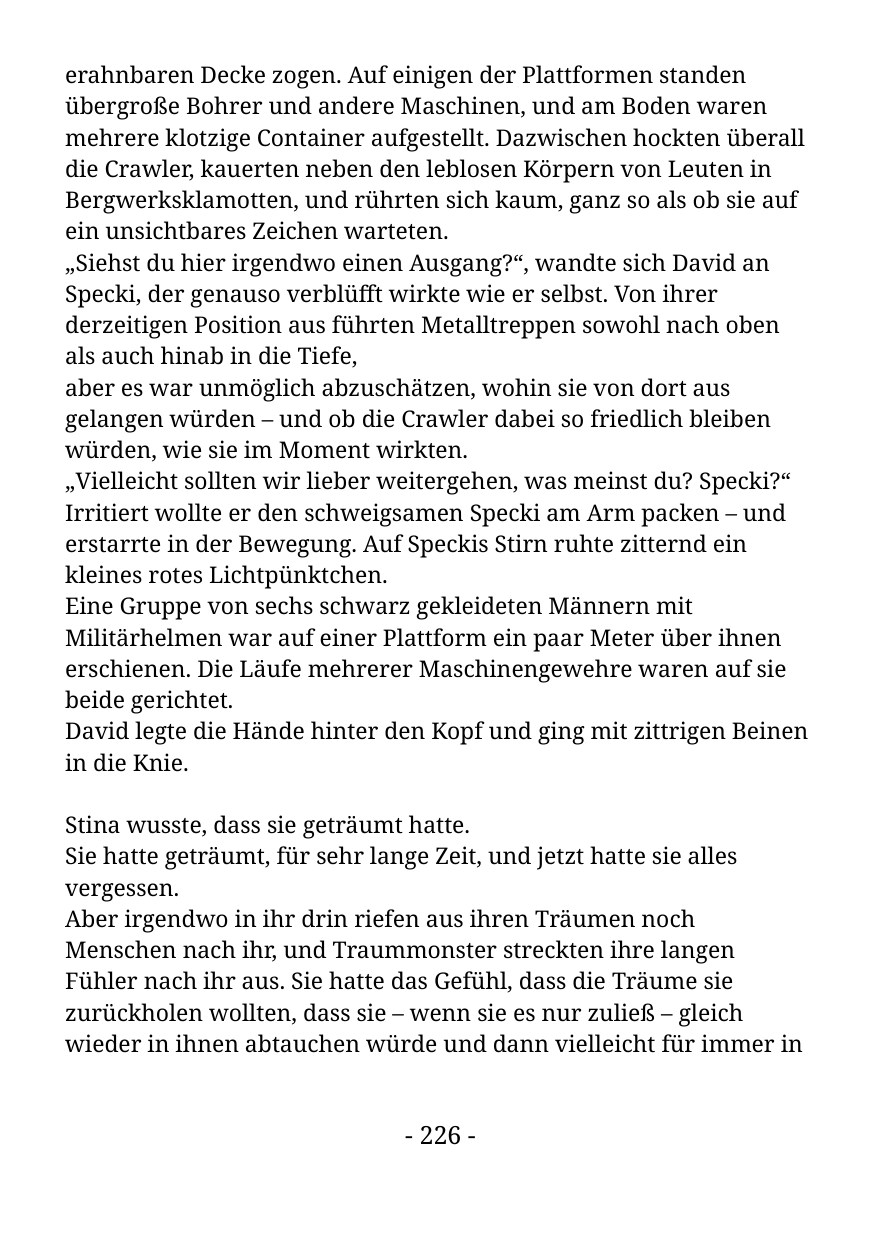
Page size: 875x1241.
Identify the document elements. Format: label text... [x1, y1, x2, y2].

text aber es war unmöglich abzuschätzen, wohin sie von dort aus gelangen würden – und ob die Crawler dabei so friedlich bleiben würden, wie sie im Moment wirkten. „Vielleicht sollten wir lieber weitergehen, was meinst du? Specki?“ Irritiert wollte er den schweigsamen Specki am Arm packen – und erstarrte in der Bewegung. Auf Speckis Stirn ruhte zitternd ein kleines rotes Lichtpünktchen. Eine Gruppe von sechs schwarz gekleideten Männern mit Militärhelmen war auf einer Plattform ein paar Meter über ihnen erschienen. Die Läufe mehrerer Maschinengewehre waren auf sie beide gerichtet. David legte die Hände hinter den Kopf und ging mit zittrigen Beinen in die Knie. Stina wusste, dass sie geträumt hatte. Sie hatte geträumt, für sehr lange Zeit, und jetzt hatte sie alles vergessen. Aber irgendwo in ihr drin riefen aus ihren Träumen noch Menschen nach ihr, und Traummonster streckten ihre langen Fühler nach ihr aus. Sie hatte das Gefühl, dass die Träume sie zurückholen wollten, dass sie – wenn sie es nur zuließ – gleich wieder in ihnen abtauchen würde und dann vielleicht für immer in [65, 372, 809, 1059]
text erahnbaren Decke zogen. Auf einigen der Plattformen standen übergroße Bohrer und andere Maschinen, und am Boden waren mehrere klotzige Container aufgestellt. Dazwischen hockten überall die Crawler, kauerten neben den leblosen Körpern von Leuten in Bergwerksklamotten, und rührten sich kaum, ganz so als ob sie auf ein unsichtbares Zeichen warteten. „Siehst du hier irgendwo einen Ausgang?“, wandte sich David an Specki, der genauso verblüfft wirkte wie er selbst. Von ihrer derzeitigen Position aus führten Metalltreppen sowohl nach oben als auch hinab in die Tiefe, [65, 59, 809, 372]
